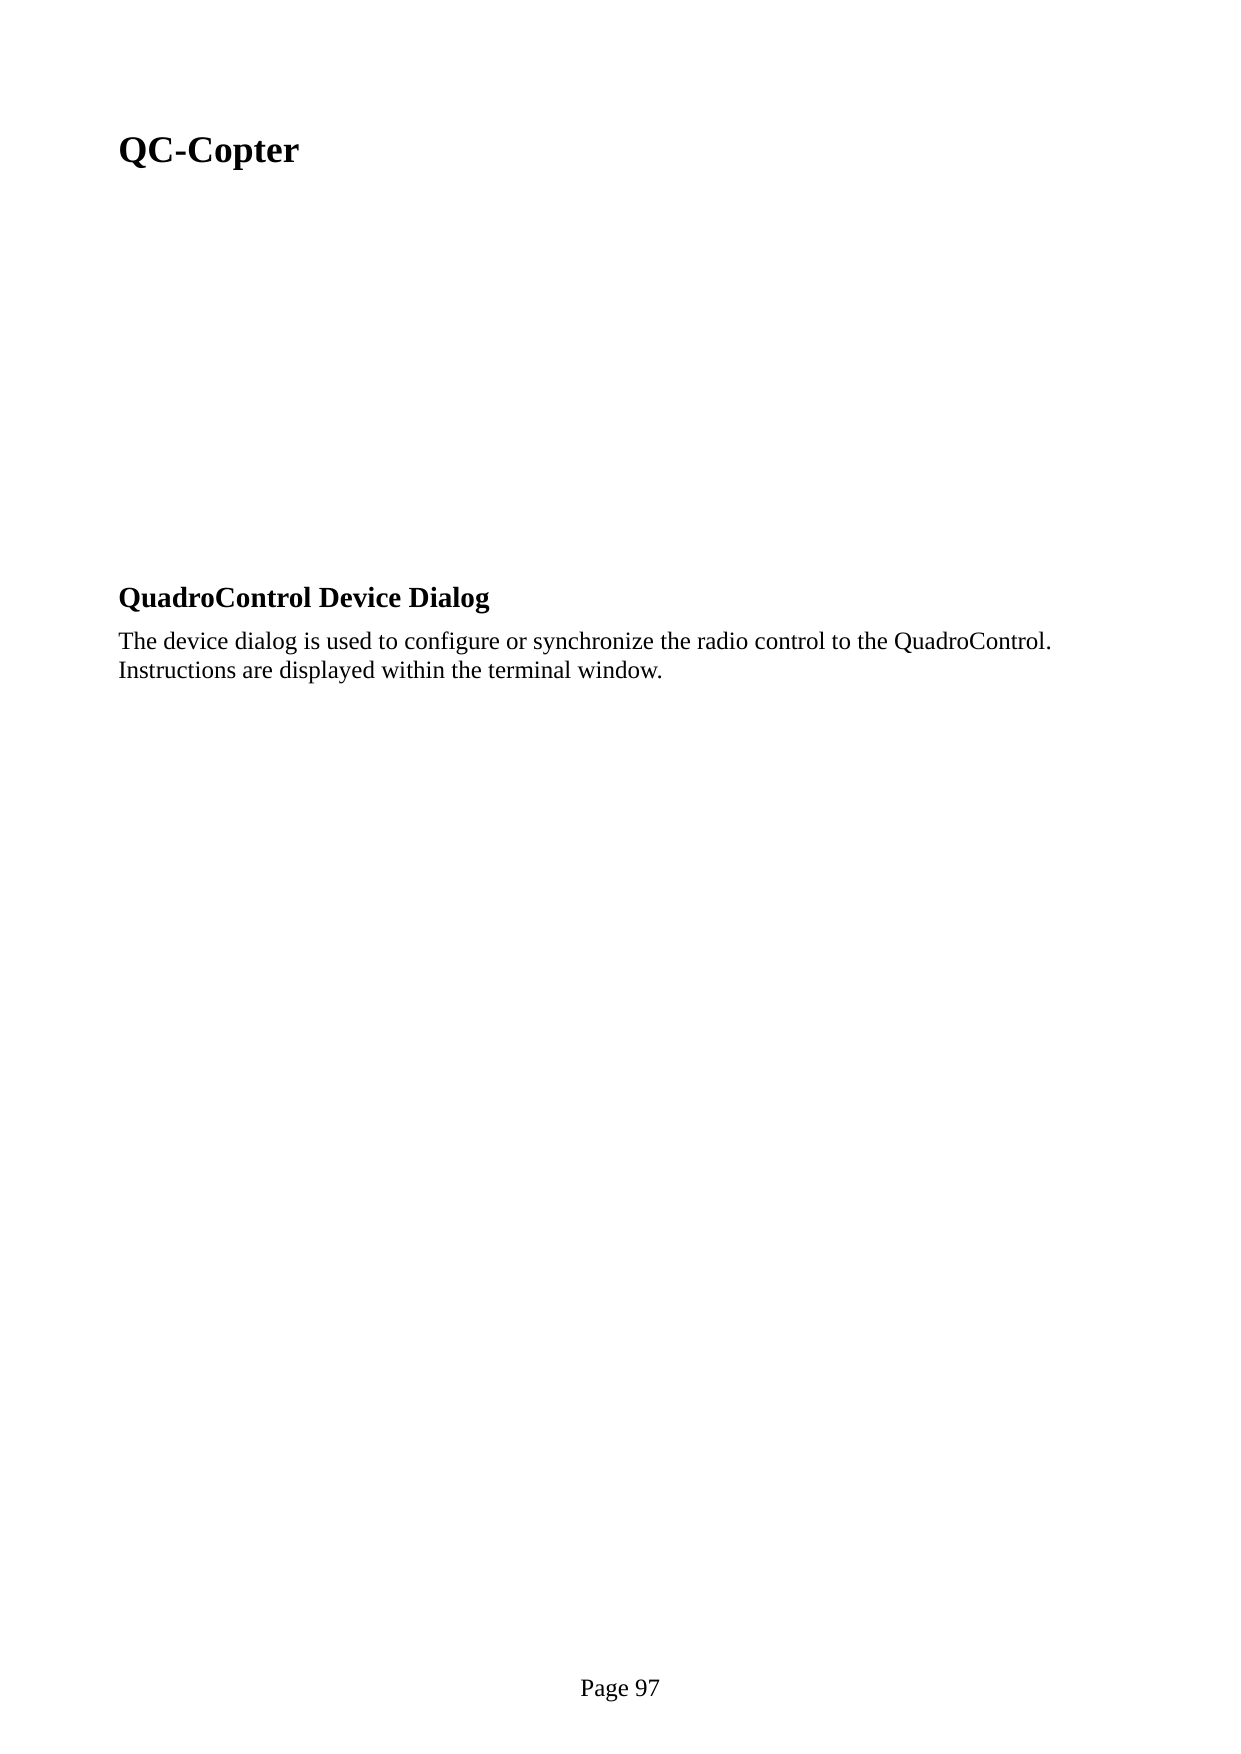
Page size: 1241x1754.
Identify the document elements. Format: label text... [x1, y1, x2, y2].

subtitle QuadroControl Device Dialog [118, 580, 1122, 614]
text The device dialog is used to configure or synchronize the radio control to the QuadroControl. Instructions are displayed within the terminal window. [118, 626, 1122, 684]
subtitle QC-Copter [118, 127, 1122, 170]
